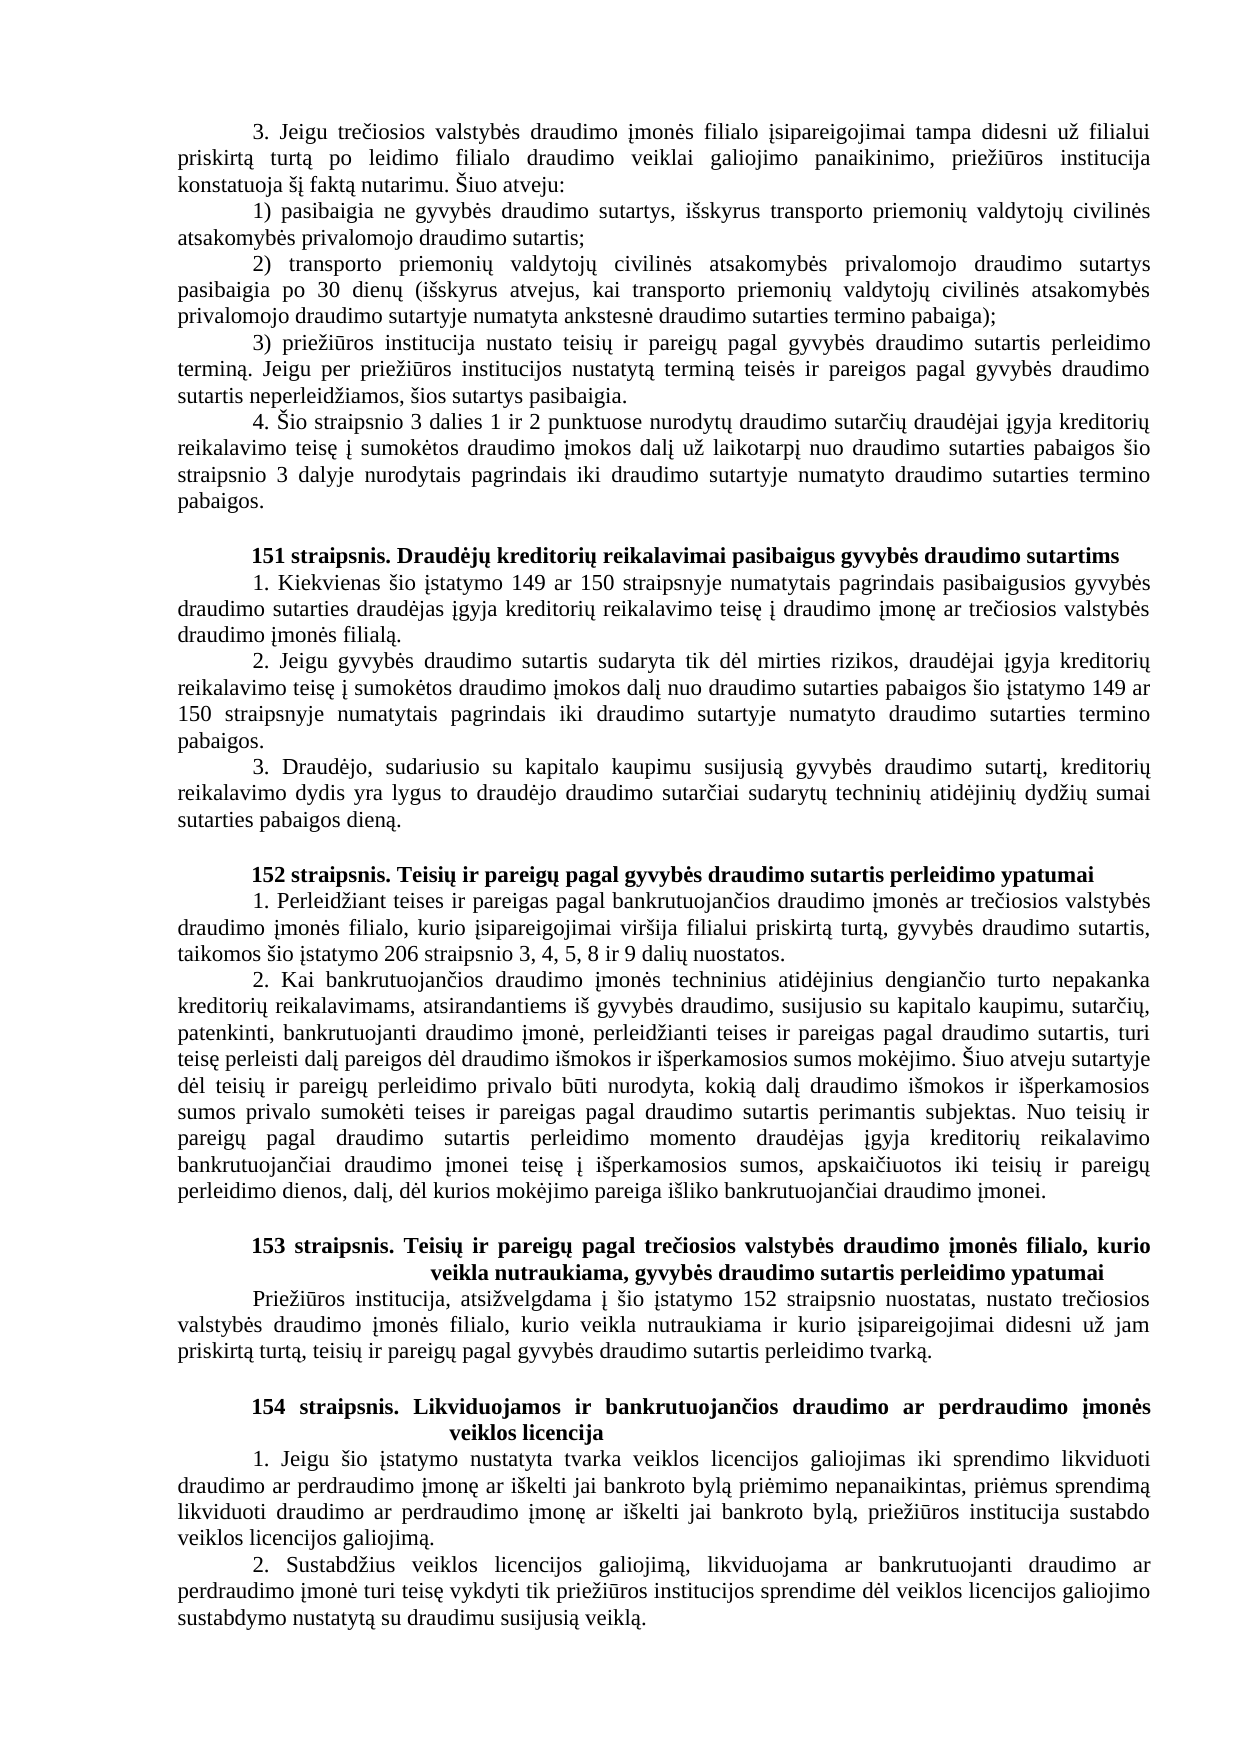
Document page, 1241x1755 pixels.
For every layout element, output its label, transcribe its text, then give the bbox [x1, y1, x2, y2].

text 2. Jeigu gyvybės draudimo sutartis sudaryta tik dėl mirties rizikos, draudėjai įgyja kreditorių reikalavimo teisę į sumokėtos draudimo įmokos dalį nuo draudimo sutarties pabaigos šio įstatymo 149 ar 150 straipsnyje numatytais pagrindais iki draudimo sutartyje numatyto draudimo sutarties termino pabaigos. [177, 648, 1152, 753]
text 154 straipsnis. Likviduojamos ir bankrutuojančios draudimo ar perdraudimo įmonės veiklos licencija [251, 1393, 1152, 1445]
text 4. Šio straipsnio 3 dalies 1 ir 2 punktuose nurodytų draudimo sutarčių draudėjai įgyja kreditorių reikalavimo teisę į sumokėtos draudimo įmokos dalį už laikotarpį nuo draudimo sutarties pabaigos šio straipsnio 3 dalyje nurodytais pagrindais iki draudimo sutartyje numatyto draudimo sutarties termino pabaigos. [177, 408, 1152, 513]
text 2. Kai bankrutuojančios draudimo įmonės techninius atidėjinius dengiančio turto nepakanka kreditorių reikalavimams, atsirandantiems iš gyvybės draudimo, susijusio su kapitalo kaupimu, sutarčių, patenkinti, bankrutuojanti draudimo įmonė, perleidžianti teises ir pareigas pagal draudimo sutartis, turi teisę perleisti dalį pareigos dėl draudimo išmokos ir išperkamosios sumos mokėjimo. Šiuo atveju sutartyje dėl teisių ir pareigų perleidimo privalo būti nurodyta, kokią dalį draudimo išmokos ir išperkamosios sumos privalo sumokėti teises ir pareigas pagal draudimo sutartis perimantis subjektas. Nuo teisių ir pareigų pagal draudimo sutartis perleidimo momento draudėjas įgyja kreditorių reikalavimo bankrutuojančiai draudimo įmonei teisę į išperkamosios sumos, apskaičiuotos iki teisių ir pareigų perleidimo dienos, dalį, dėl kurios mokėjimo pareiga išliko bankrutuojančiai draudimo įmonei. [177, 966, 1152, 1203]
text 3. Jeigu trečiosios valstybės draudimo įmonės filialo įsipareigojimai tampa didesni už filialui priskirtą turtą po leidimo filialo draudimo veiklai galiojimo panaikinimo, priežiūros institucija konstatuoja šį faktą nutarimu. Šiuo atveju: [177, 118, 1152, 197]
text 1) pasibaigia ne gyvybės draudimo sutartys, išskyrus transporto priemonių valdytojų civilinės atsakomybės privalomojo draudimo sutartis; [177, 197, 1152, 250]
text 152 straipsnis. Teisių ir pareigų pagal gyvybės draudimo sutartis perleidimo ypatumai [251, 861, 1152, 887]
text 153 straipsnis. Teisių ir pareigų pagal trečiosios valstybės draudimo įmonės filialo, kurio veikla nutraukiama, gyvybės draudimo sutartis perleidimo ypatumai [251, 1232, 1152, 1285]
text 1. Jeigu šio įstatymo nustatyta tvarka veiklos licencijos galiojimas iki sprendimo likviduoti draudimo ar perdraudimo įmonę ar iškelti jai bankroto bylą priėmimo nepanaikintas, priėmus sprendimą likviduoti draudimo ar perdraudimo įmonę ar iškelti jai bankroto bylą, priežiūros institucija sustabdo veiklos licencijos galiojimą. [177, 1445, 1152, 1551]
text 2. Sustabdžius veiklos licencijos galiojimą, likviduojama ar bankrutuojanti draudimo ar perdraudimo įmonė turi teisę vykdyti tik priežiūros institucijos sprendime dėl veiklos licencijos galiojimo sustabdymo nustatytą su draudimu susijusią veiklą. [177, 1551, 1152, 1630]
text 151 straipsnis. Draudėjų kreditorių reikalavimai pasibaigus gyvybės draudimo sutartims [251, 542, 1152, 568]
text 3) priežiūros institucija nustato teisių ir pareigų pagal gyvybės draudimo sutartis perleidimo terminą. Jeigu per priežiūros institucijos nustatytą terminą teisės ir pareigos pagal gyvybės draudimo sutartis neperleidžiamos, šios sutartys pasibaigia. [177, 329, 1152, 408]
text 1. Kiekvienas šio įstatymo 149 ar 150 straipsnyje numatytais pagrindais pasibaigusios gyvybės draudimo sutarties draudėjas įgyja kreditorių reikalavimo teisę į draudimo įmonę ar trečiosios valstybės draudimo įmonės filialą. [177, 568, 1152, 648]
text Priežiūros institucija, atsižvelgdama į šio įstatymo 152 straipsnio nuostatas, nustato trečiosios valstybės draudimo įmonės filialo, kurio veikla nutraukiama ir kurio įsipareigojimai didesni už jam priskirtą turtą, teisių ir pareigų pagal gyvybės draudimo sutartis perleidimo tvarką. [177, 1285, 1152, 1364]
text 1. Perleidžiant teises ir pareigas pagal bankrutuojančios draudimo įmonės ar trečiosios valstybės draudimo įmonės filialo, kurio įsipareigojimai viršija filialui priskirtą turtą, gyvybės draudimo sutartis, taikomos šio įstatymo 206 straipsnio 3, 4, 5, 8 ir 9 dalių nuostatos. [177, 887, 1152, 966]
text 2) transporto priemonių valdytojų civilinės atsakomybės privalomojo draudimo sutartys pasibaigia po 30 dienų (išskyrus atvejus, kai transporto priemonių valdytojų civilinės atsakomybės privalomojo draudimo sutartyje numatyta ankstesnė draudimo sutarties termino pabaiga); [177, 250, 1152, 329]
text 3. Draudėjo, sudariusio su kapitalo kaupimu susijusią gyvybės draudimo sutartį, kreditorių reikalavimo dydis yra lygus to draudėjo draudimo sutarčiai sudarytų techninių atidėjinių dydžių sumai sutarties pabaigos dieną. [177, 753, 1152, 832]
